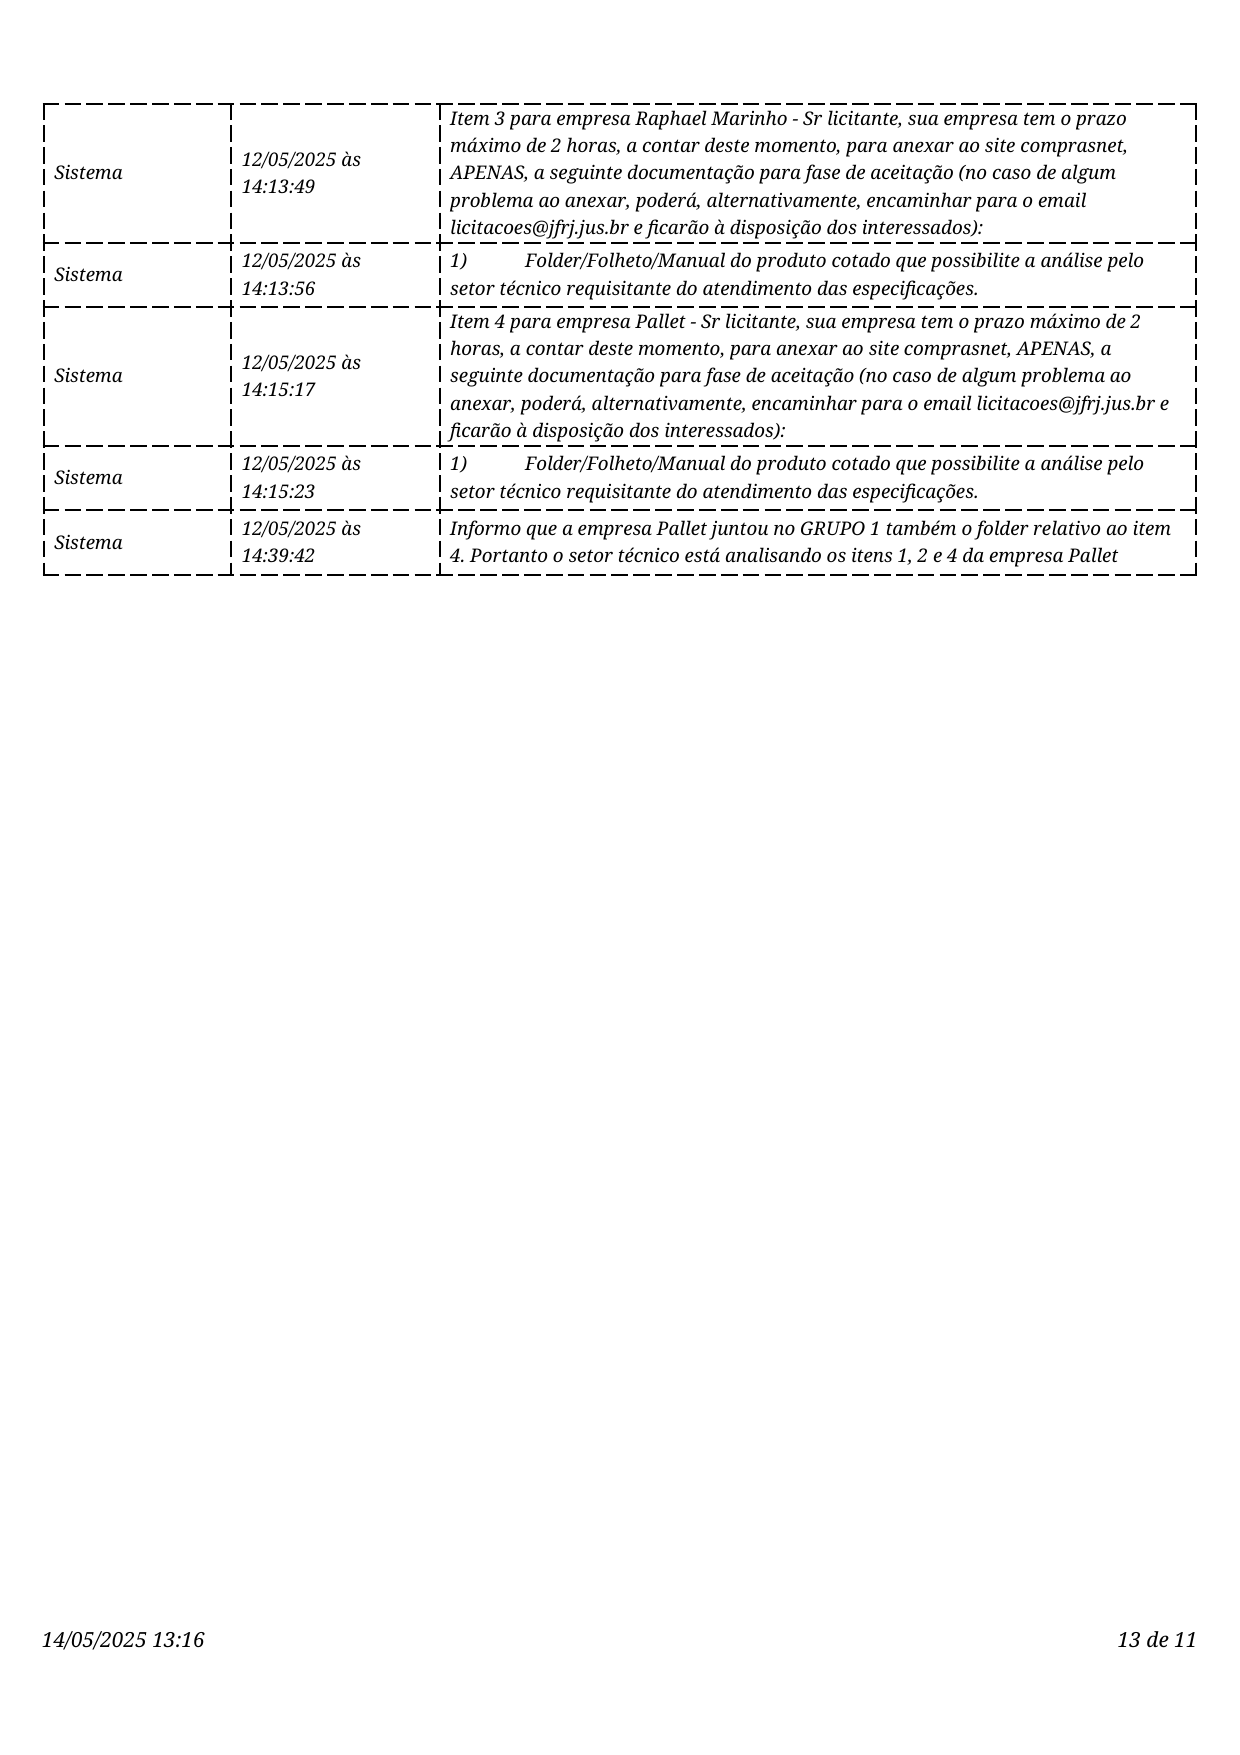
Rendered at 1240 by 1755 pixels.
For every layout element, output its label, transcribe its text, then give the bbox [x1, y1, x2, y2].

table_cell Item 3 para empresa Raphael Marinho - Sr licitante, sua empresa tem o prazo máximo de 2 horas, a contar deste momento, para anexar ao site comprasnet, APENAS, a seguinte documentação para fase de aceitação (no caso de algum problema ao anexar, poderá, alternativamente, encaminhar para o email licitacoes@jfrj.jus.br e ficarão à disposição dos interessados): [440, 103, 1196, 242]
table_cell Sistema [44, 445, 231, 509]
table_cell Item 4 para empresa Pallet - Sr licitante, sua empresa tem o prazo máximo de 2 horas, a contar deste momento, para anexar ao site comprasnet, APENAS, a seguinte documentação para fase de aceitação (no caso de algum problema ao anexar, poderá, alternativamente, encaminhar para o email licitacoes@jfrj.jus.br e ficarão à disposição dos interessados): [440, 306, 1196, 445]
table_cell Sistema [44, 242, 231, 306]
table_cell 12/05/2025 às 14:13:49 [231, 103, 439, 242]
table_cell 12/05/2025 às 14:13:56 [231, 242, 439, 306]
table_cell 1) Folder/Folheto/Manual do produto cotado que possibilite a análise pelo setor técnico requisitante do atendimento das especificações. [440, 242, 1196, 306]
table_cell 12/05/2025 às 14:15:17 [231, 306, 439, 445]
table_cell Sistema [44, 306, 231, 445]
table_cell Informo que a empresa Pallet juntou no GRUPO 1 também o folder relativo ao item 4. Portanto o setor técnico está analisando os itens 1, 2 e 4 da empresa Pallet [440, 509, 1196, 574]
table_cell 12/05/2025 às 14:39:42 [231, 509, 439, 574]
table_cell Sistema [44, 103, 231, 242]
table_cell Sistema [44, 509, 231, 574]
table_cell 1) Folder/Folheto/Manual do produto cotado que possibilite a análise pelo setor técnico requisitante do atendimento das especificações. [440, 445, 1196, 509]
table_cell 12/05/2025 às 14:15:23 [231, 445, 439, 509]
